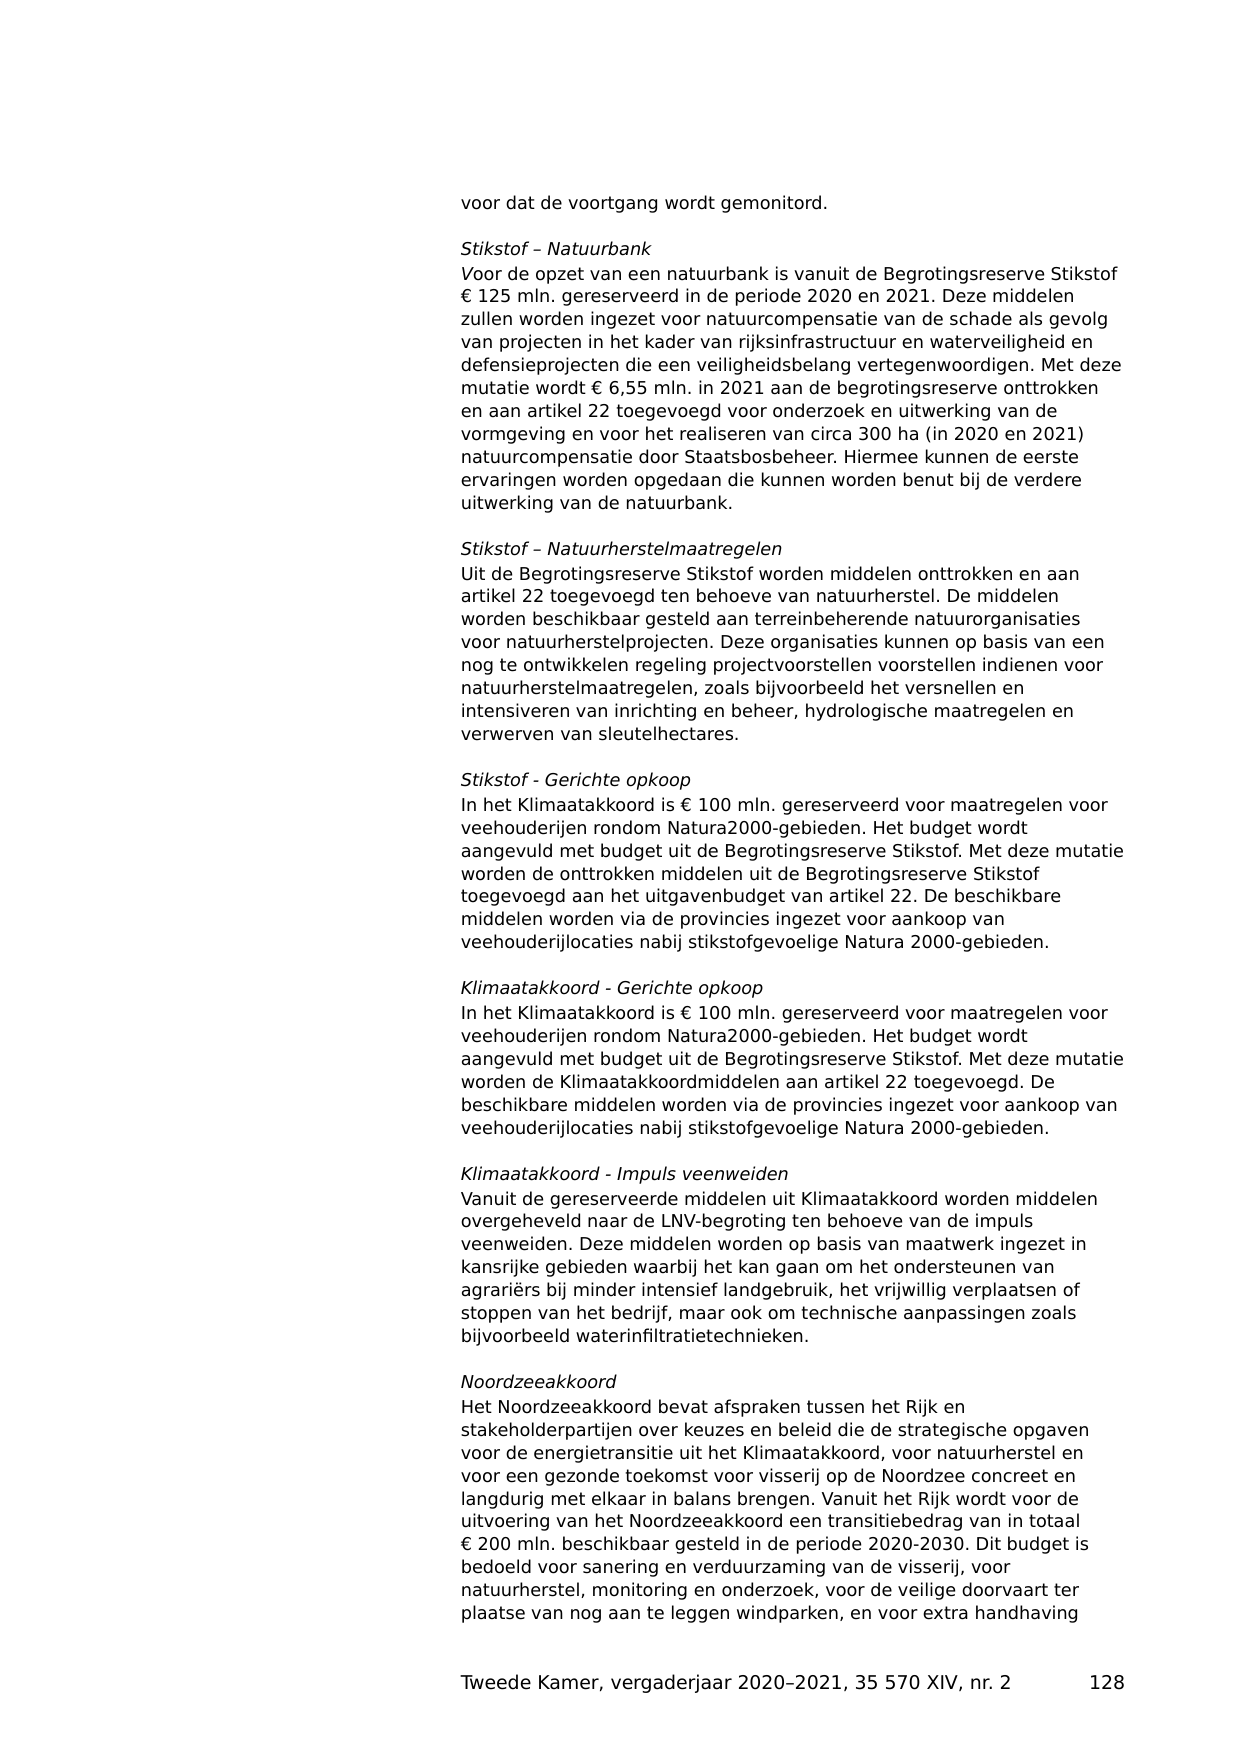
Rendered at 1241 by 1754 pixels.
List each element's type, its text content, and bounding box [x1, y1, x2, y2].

text In het Klimaatakkoord is € 100 mln. gereserveerd voor maatregelen voor veehouderijen rondom Natura2000-gebieden. Het budget wordt aangevuld met budget uit de Begrotingsreserve Stikstof. Met deze mutatie worden de Klimaatakkoordmiddelen aan artikel 22 toegevoegd. De beschikbare middelen worden via de provincies ingezet voor aankoop van veehouderijlocaties nabij stikstofgevoelige Natura 2000-gebieden. [461, 1001, 1125, 1139]
text Stikstof – Natuurherstelmaatregelen [461, 537, 1125, 559]
text Voor de opzet van een natuurbank is vanuit de Begrotingsreserve Stikstof € 125 mln. gereserveerd in de periode 2020 en 2021. Deze middelen zullen worden ingezet voor natuurcompensatie van de schade als gevolg van projecten in het kader van rijksinfrastructuur en waterveiligheid en defensieprojecten die een veiligheidsbelang vertegenwoordigen. Met deze mutatie wordt € 6,55 mln. in 2021 aan de begrotingsreserve onttrokken en aan artikel 22 toegevoegd voor onderzoek en uitwerking van de vormgeving en voor het realiseren van circa 300 ha (in 2020 en 2021) natuurcompensatie door Staatsbosbeheer. Hiermee kunnen de eerste ervaringen worden opgedaan die kunnen worden benut bij de verdere uitwerking van de natuurbank. [461, 262, 1125, 514]
text voor dat de voortgang wordt gemonitord. [461, 191, 1125, 214]
text Noordzeeakkoord [461, 1370, 1125, 1393]
text Klimaatakkoord - Impuls veenweiden [461, 1162, 1125, 1184]
text Vanuit de gereserveerde middelen uit Klimaatakkoord worden middelen overgeheveld naar de LNV-begroting ten behoeve van de impuls veenweiden. Deze middelen worden op basis van maatwerk ingezet in kansrijke gebieden waarbij het kan gaan om het ondersteunen van agrariërs bij minder intensief landgebruik, het vrijwillig verplaatsen of stoppen van het bedrijf, maar ook om technische aanpassingen zoals bijvoorbeeld waterinfiltratietechnieken. [461, 1187, 1125, 1347]
text Stikstof – Natuurbank [461, 237, 1125, 259]
text Het Noordzeeakkoord bevat afspraken tussen het Rijk en stakeholderpartijen over keuzes en beleid die de strategische opgaven voor de energietransitie uit het Klimaatakkoord, voor natuurherstel en voor een gezonde toekomst voor visserij op de Noordzee concreet en langdurig met elkaar in balans brengen. Vanuit het Rijk wordt voor de uitvoering van het Noordzeeakkoord een transitiebedrag van in totaal € 200 mln. beschikbaar gesteld in de periode 2020-2030. Dit budget is bedoeld voor sanering en verduurzaming van de visserij, voor natuurherstel, monitoring en onderzoek, voor de veilige doorvaart ter plaatse van nog aan te leggen windparken, en voor extra handhaving [461, 1395, 1125, 1624]
text Uit de Begrotingsreserve Stikstof worden middelen onttrokken en aan artikel 22 toegevoegd ten behoeve van natuurherstel. De middelen worden beschikbaar gesteld aan terreinbeherende natuurorganisaties voor natuurherstelprojecten. Deze organisaties kunnen op basis van een nog te ontwikkelen regeling projectvoorstellen voorstellen indienen voor natuurherstelmaatregelen, zoals bijvoorbeeld het versnellen en intensiveren van inrichting en beheer, hydrologische maatregelen en verwerven van sleutelhectares. [461, 562, 1125, 745]
text In het Klimaatakkoord is € 100 mln. gereserveerd voor maatregelen voor veehouderijen rondom Natura2000-gebieden. Het budget wordt aangevuld met budget uit de Begrotingsreserve Stikstof. Met deze mutatie worden de onttrokken middelen uit de Begrotingsreserve Stikstof toegevoegd aan het uitgavenbudget van artikel 22. De beschikbare middelen worden via de provincies ingezet voor aankoop van veehouderijlocaties nabij stikstofgevoelige Natura 2000-gebieden. [461, 793, 1125, 953]
text Klimaatakkoord - Gerichte opkoop [461, 976, 1125, 999]
text Stikstof - Gerichte opkoop [461, 768, 1125, 791]
